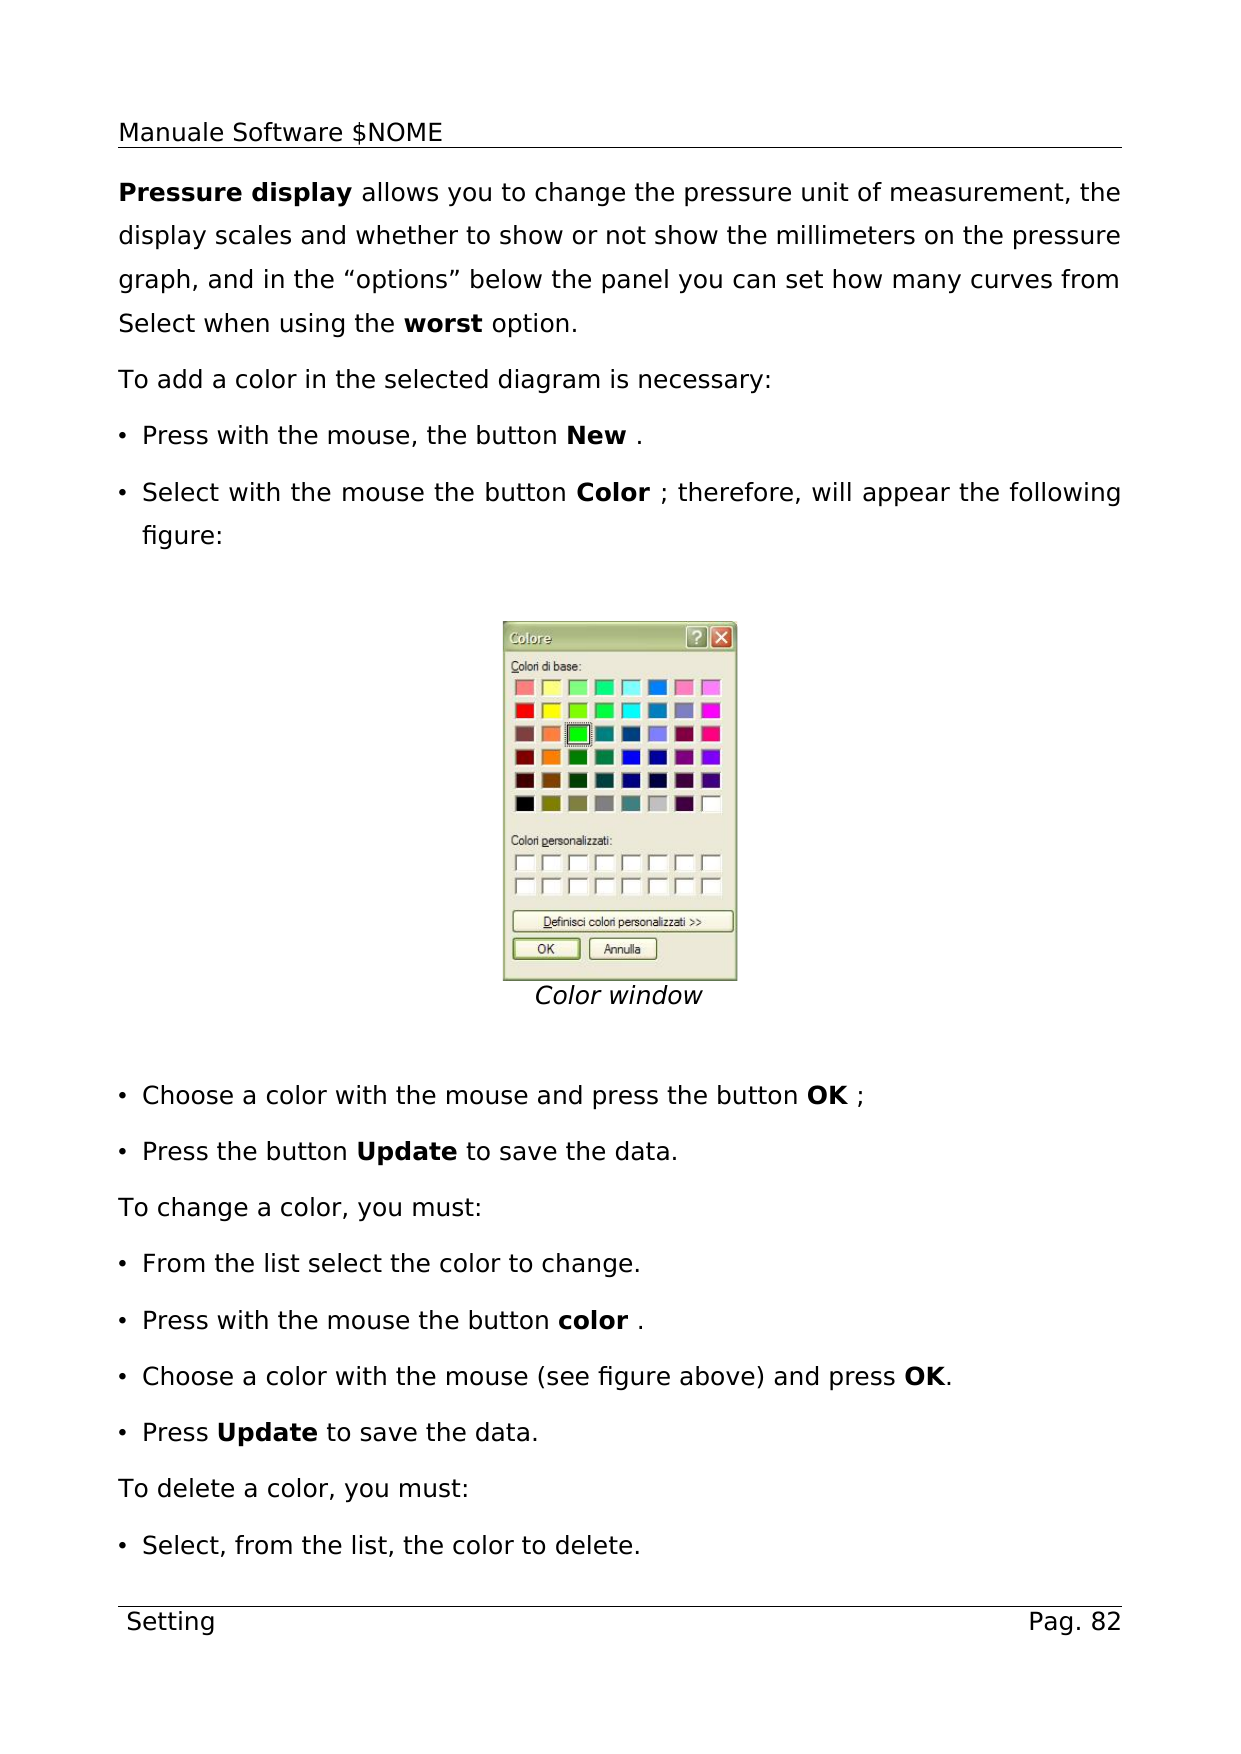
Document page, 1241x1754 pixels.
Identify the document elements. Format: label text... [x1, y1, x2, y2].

list Select with the mouse the button Color ; therefore, will appear the following figure: [118, 478, 1122, 594]
text To change a color, you must: [118, 1193, 1122, 1223]
list Choose a color with the mouse and press the button OK ; [118, 1081, 1122, 1110]
list Press the button Update to save the data. [118, 1137, 1122, 1166]
text Color window [503, 981, 737, 1010]
text To add a color in the selected diagram is necessary: [118, 365, 1122, 394]
list Choose a color with the mouse (see figure above) and press OK. [118, 1362, 1122, 1391]
list Select, from the list, the color to delete. [118, 1531, 1122, 1560]
list Press with the mouse the button color . [118, 1306, 1122, 1335]
text Pressure display allows you to change the pressure unit of measurement, the display scales and whether to show or not show the millimeters on the pressure graph, and in the “options” below the panel you can set how many curves from Select when using the worst option. [118, 178, 1122, 338]
list Press Update to save the data. [118, 1418, 1122, 1448]
picture [502, 621, 738, 981]
list From the list select the color to change. [118, 1250, 1122, 1279]
text To delete a color, you must: [118, 1475, 1122, 1504]
list Press with the mouse, the button New . [118, 422, 1122, 451]
